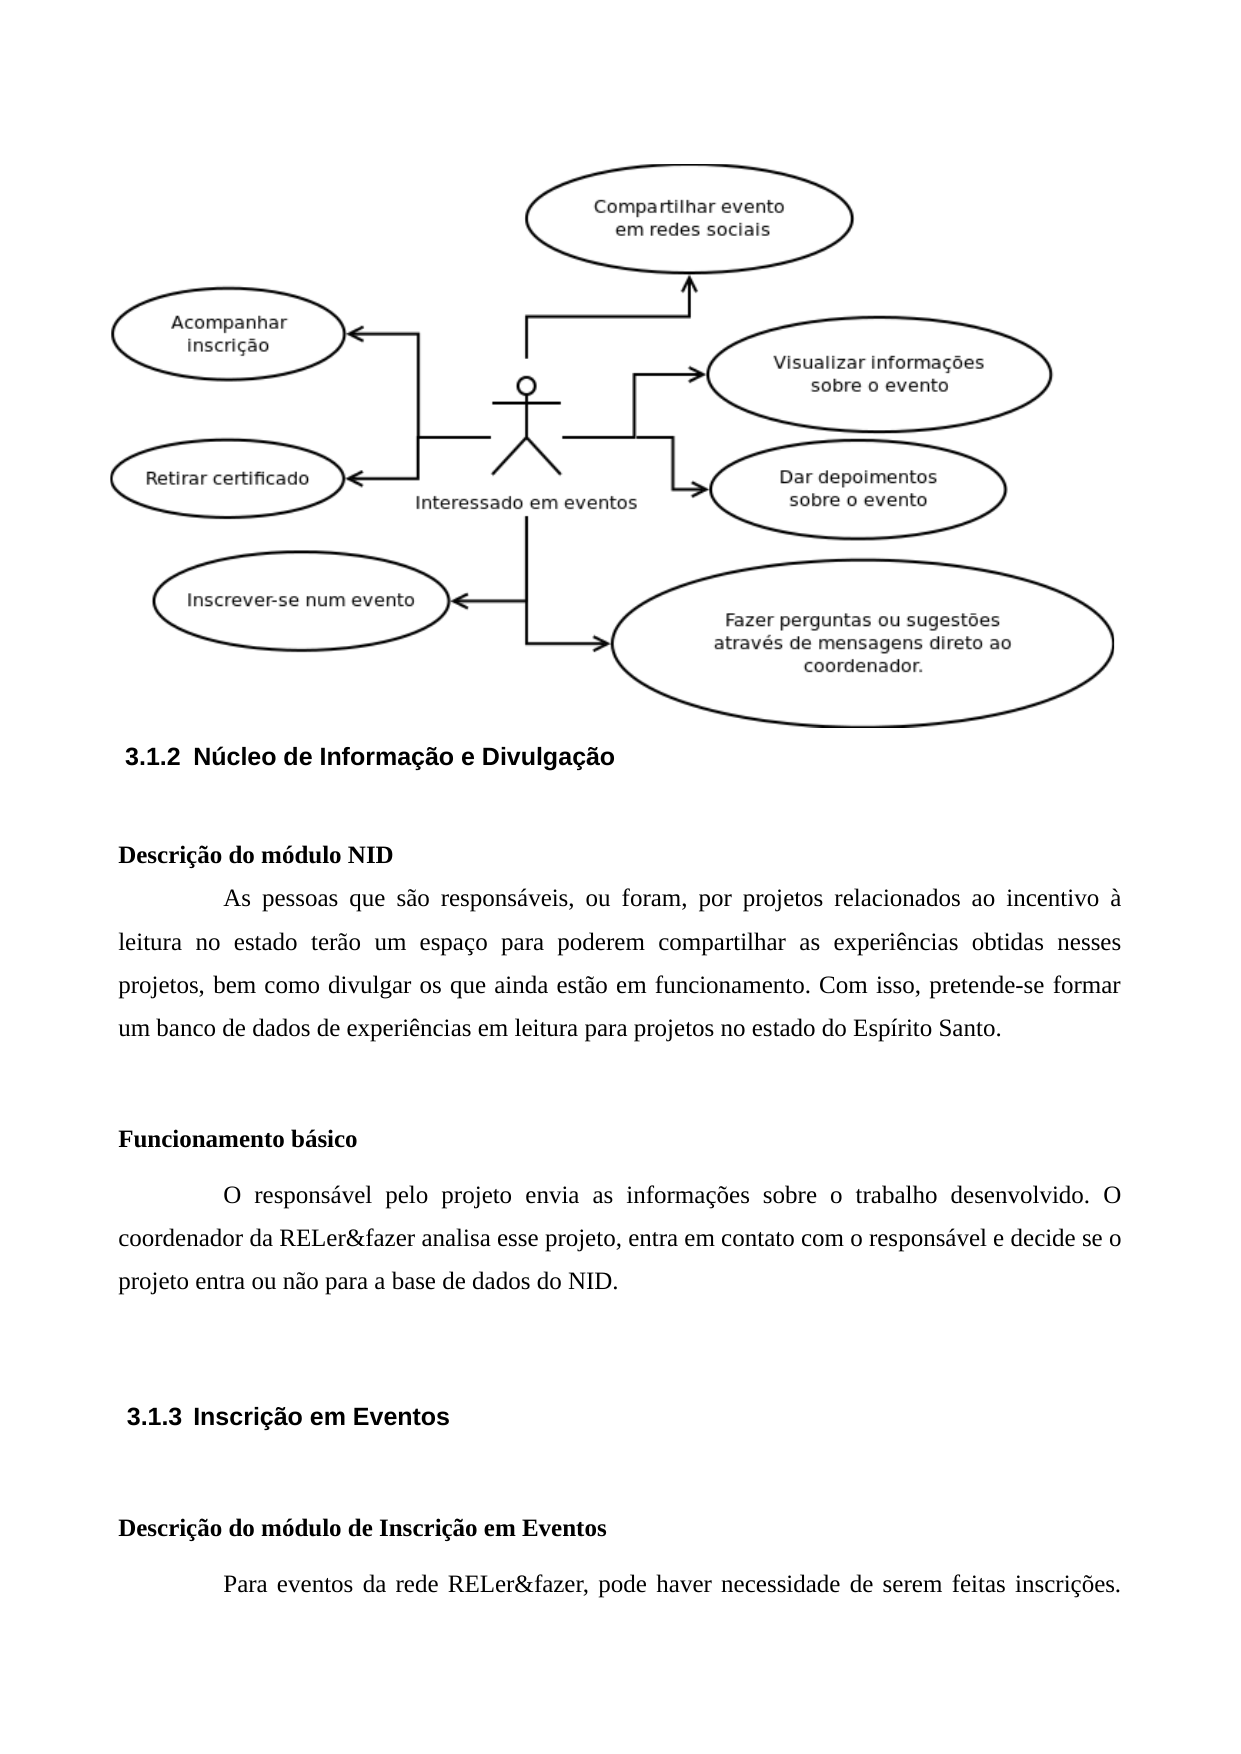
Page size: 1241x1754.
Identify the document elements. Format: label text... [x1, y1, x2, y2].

text As pessoas que são responsáveis, ou foram, por projetos relacionados ao incentivo à leitura no estado terão um espaço para poderem compartilhar as experiências obtidas nesses projetos, bem como divulgar os que ainda estão em funcionamento. Com isso, pretende-se formar um banco de dados de experiências em leitura para projetos no estado do Espírito Santo. [118, 883, 1122, 1042]
text Descrição do módulo de Inscrição em Eventos [118, 1513, 1122, 1542]
subtitle Inscrição em Eventos [120, 1402, 1122, 1431]
subtitle Núcleo de Informação e Divulgação [118, 728, 1122, 770]
text Para eventos da rede RELer&fazer, pode haver necessidade de serem feitas inscrições. [118, 1569, 1122, 1598]
text Descrição do módulo NID [118, 840, 1122, 869]
picture [110, 164, 1115, 728]
text Funcionamento básico [118, 1124, 1122, 1153]
text O responsável pelo projeto envia as informações sobre o trabalho desenvolvido. O coordenador da RELer&fazer analisa esse projeto, entra em contato com o responsável e decide se o projeto entra ou não para a base de dados do NID. [118, 1180, 1122, 1295]
